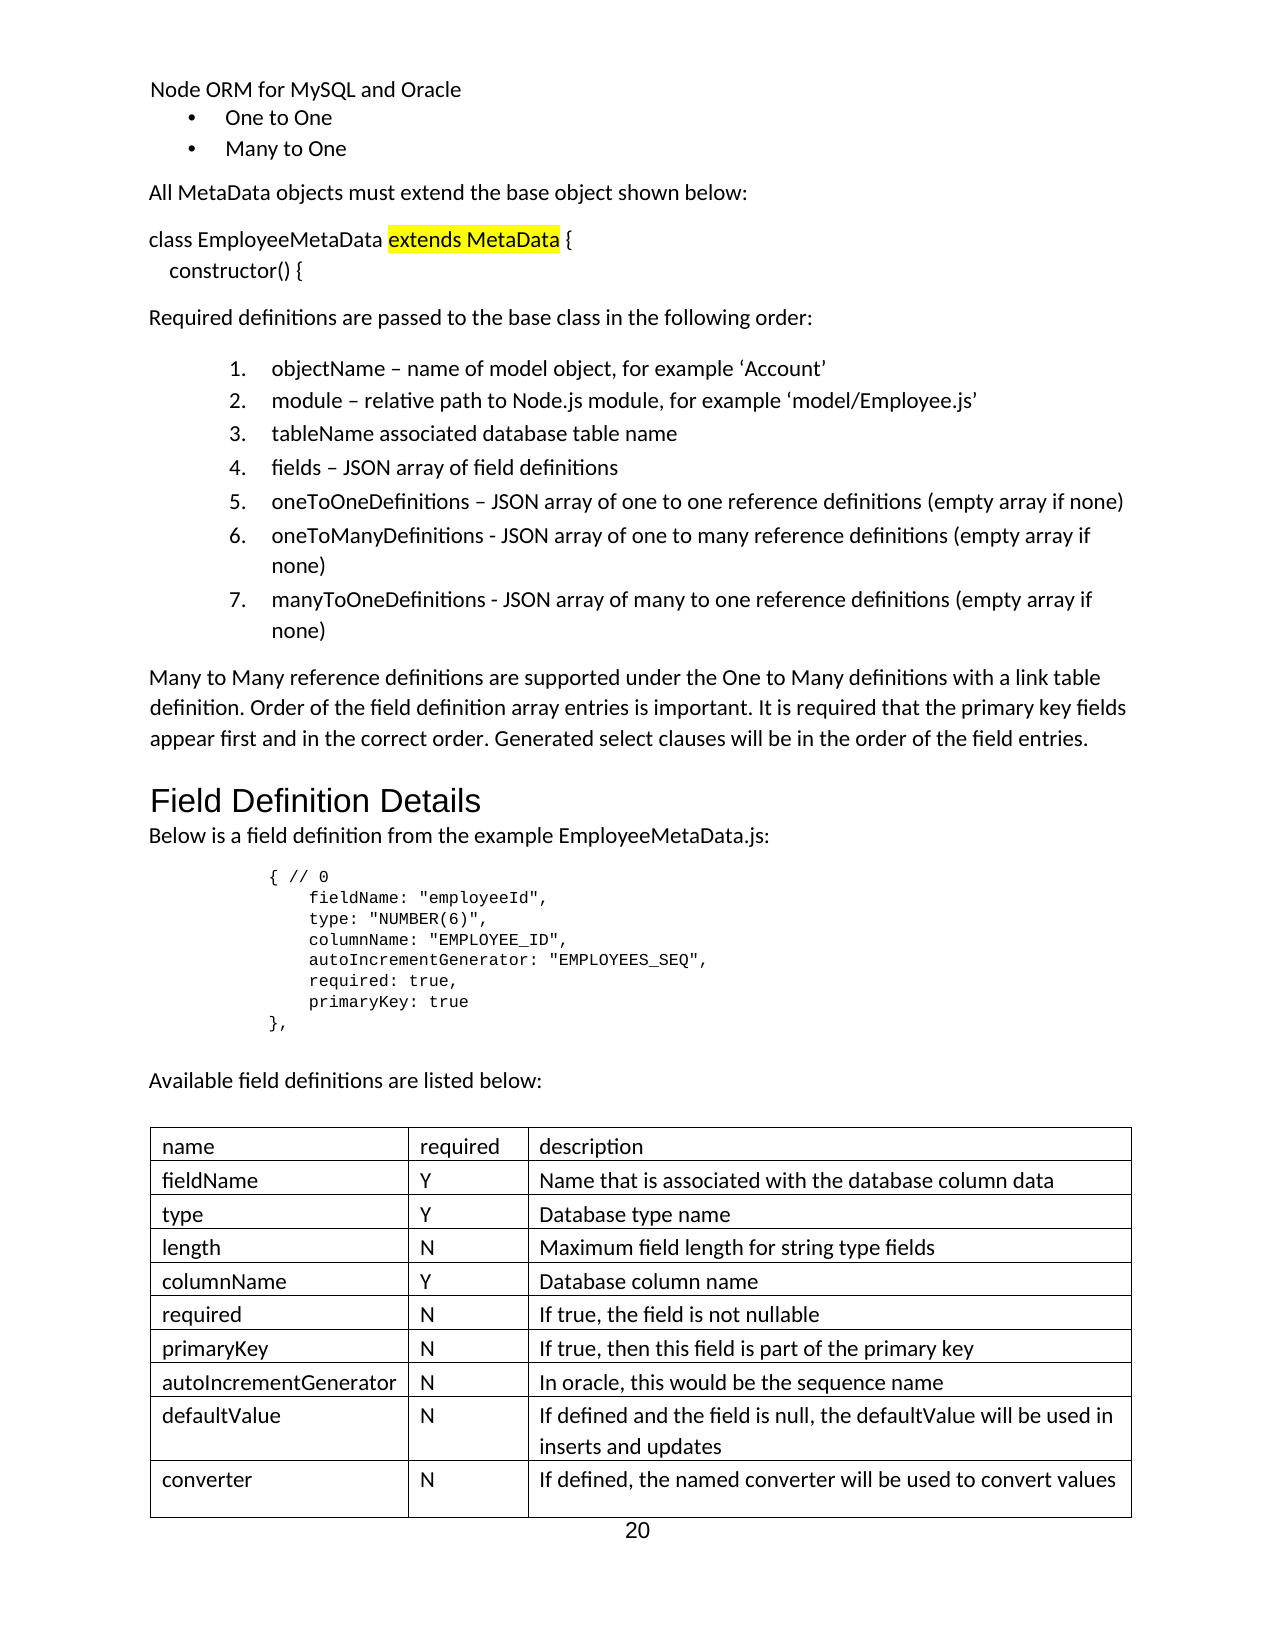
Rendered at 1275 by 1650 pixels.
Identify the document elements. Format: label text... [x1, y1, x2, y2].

text type: "NUMBER(6)", [148, 910, 1132, 929]
list manyToOneDefinitions - JSON array of many to one reference definitions (empty array if none) [229, 586, 1132, 644]
text { // 0 [148, 869, 1132, 887]
table_cell Name that is associated with the database column data [529, 1161, 1131, 1194]
table_header description [529, 1128, 1131, 1160]
table_cell Database column name [529, 1263, 1131, 1295]
text }, [148, 1014, 1132, 1033]
text columnName: "EMPLOYEE_ID", [148, 931, 1132, 950]
table_cell primaryKey [151, 1330, 408, 1362]
text constructor() { [148, 256, 1132, 284]
list module – relative path to Node.js module, for example ‘model/Employee.js’ [229, 386, 1132, 414]
list objectName – name of model object, for example ‘Account’ [229, 354, 1132, 382]
table_cell If defined and the field is null, the defaultValue will be used in inserts and updates [529, 1397, 1131, 1460]
list One to One [188, 103, 1132, 131]
text Many to Many reference definitions are supported under the One to Many definitions with a link table definition. Order of the field definition array entries is important. It is required that the primary key fields appear first and in the correct order. Generated select clauses will be in the order of the field entries. [148, 663, 1132, 752]
table_cell converter [151, 1461, 408, 1517]
table_cell N [409, 1330, 528, 1362]
table_cell columnName [151, 1263, 408, 1295]
text autoIncrementGenerator: "EMPLOYEES_SEQ", [148, 952, 1132, 971]
text Below is a field definition from the example EmployeeMetaData.js: [148, 821, 1132, 849]
table_cell Database type name [529, 1195, 1131, 1228]
table_cell type [151, 1195, 408, 1228]
table_cell autoIncrementGenerator [151, 1363, 408, 1396]
list Many to One [188, 134, 1132, 162]
text Available field definitions are listed below: [148, 1066, 1132, 1094]
table_cell required [151, 1296, 408, 1329]
table_cell N [409, 1461, 528, 1517]
table_cell N [409, 1229, 528, 1261]
table_cell fieldName [151, 1161, 408, 1194]
table_cell In oracle, this would be the sequence name [529, 1363, 1131, 1396]
table_cell N [409, 1363, 528, 1396]
subtitle Field Definition Details [150, 781, 1143, 819]
table_cell N [409, 1296, 528, 1329]
table_cell length [151, 1229, 408, 1261]
table_cell defaultValue [151, 1397, 408, 1460]
text primaryKey: true [148, 994, 1132, 1012]
list fields – JSON array of field definitions [229, 453, 1132, 481]
table_cell Maximum field length for string type fields [529, 1229, 1131, 1261]
table_cell If true, the field is not nullable [529, 1296, 1131, 1329]
text Required definitions are passed to the base class in the following order: [148, 303, 1132, 331]
table_cell N [409, 1397, 528, 1460]
table_cell Y [409, 1161, 528, 1194]
table_header required [409, 1128, 528, 1160]
text All MetaData objects must extend the base object shown below: [148, 178, 1132, 207]
table_cell Y [409, 1263, 528, 1295]
table_header name [151, 1128, 408, 1160]
list oneToManyDefinitions - JSON array of one to many reference definitions (empty array if none) [229, 521, 1132, 579]
text fieldName: "employeeId", [148, 889, 1132, 908]
table_cell If defined, the named converter will be used to convert values [529, 1461, 1131, 1517]
list oneToOneDefinitions – JSON array of one to one reference definitions (empty array if none) [229, 487, 1132, 515]
table_cell Y [409, 1195, 528, 1228]
text required: true, [148, 973, 1132, 992]
table_cell If true, then this field is part of the primary key [529, 1330, 1131, 1362]
list tableName associated database table name [229, 419, 1132, 447]
text class EmployeeMetaData extends MetaData { [148, 225, 1132, 253]
